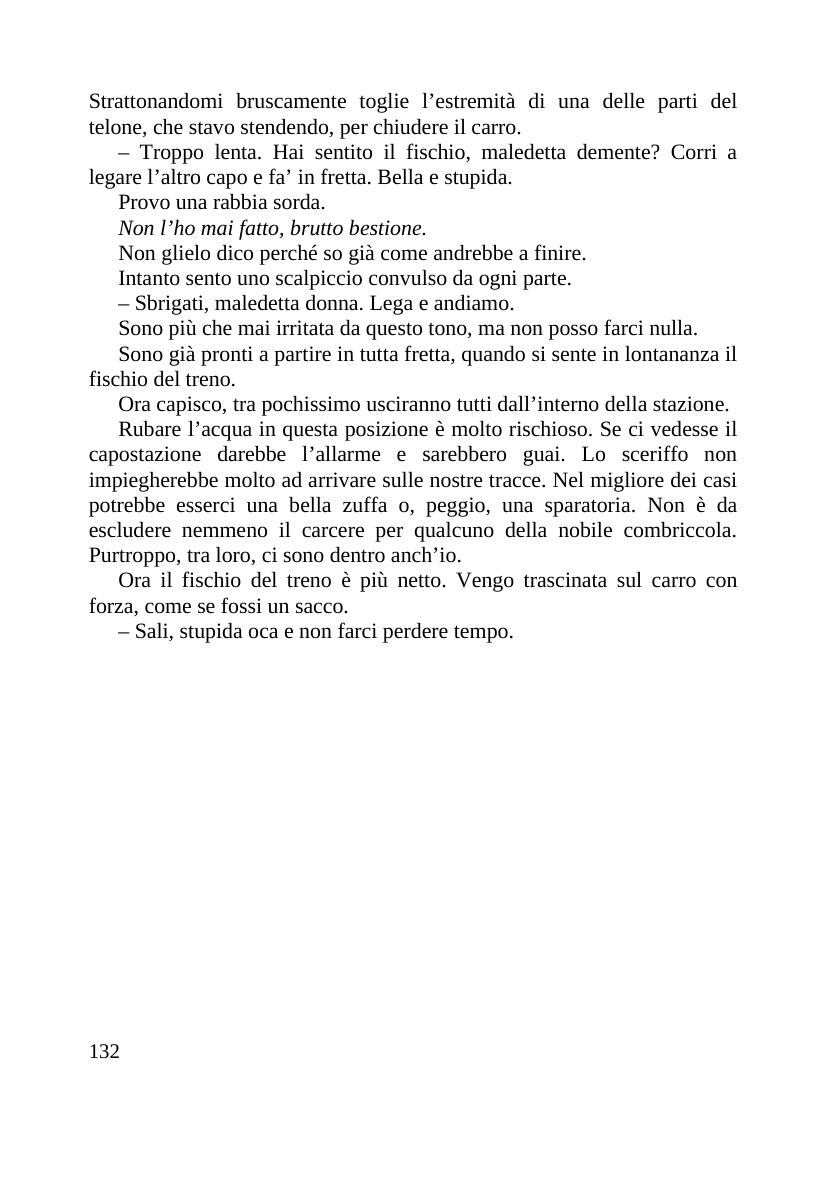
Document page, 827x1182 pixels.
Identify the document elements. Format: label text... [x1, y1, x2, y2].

text Provo una rabbia sorda. [88, 189, 738, 214]
text Non l’ho mai fatto, brutto bestione. [88, 214, 738, 240]
text – Troppo lenta. Hai sentito il fischio, maledetta demente? Corri a legare l’altro capo e fa’ in fretta. Bella e stupida. [88, 139, 738, 189]
text Non glielo dico perché so già come andrebbe a finire. [88, 240, 738, 265]
text Intanto sento uno scalpiccio convulso da ogni parte. [88, 265, 738, 290]
text Ora capisco, tra pochissimo usciranno tutti dall’interno della stazione. [88, 391, 738, 416]
text Sono già pronti a partire in tutta fretta, quando si sente in lontananza il fischio del treno. [88, 341, 738, 391]
text Sono più che mai irritata da questo tono, ma non posso farci nulla. [88, 315, 738, 341]
text – Sali, stupida oca e non farci perdere tempo. [88, 618, 738, 643]
text Rubare l’acqua in questa posizione è molto rischioso. Se ci vedesse il capostazione darebbe l’allarme e sarebbero guai. Lo sceriffo non impiegherebbe molto ad arrivare sulle nostre tracce. Nel migliore dei casi potrebbe esserci una bella zuffa o, peggio, una sparatoria. Non è da escludere nemmeno il carcere per qualcuno della nobile combriccola. Purtroppo, tra loro, ci sono dentro anch’io. [88, 416, 738, 567]
text – Sbrigati, maledetta donna. Lega e andiamo. [88, 290, 738, 315]
text Ora il fischio del treno è più netto. Vengo trascinata sul carro con forza, come se fossi un sacco. [88, 567, 738, 618]
text Strattonandomi bruscamente toglie l’estremità di una delle parti del telone, che stavo stendendo, per chiudere il carro. [88, 88, 738, 139]
